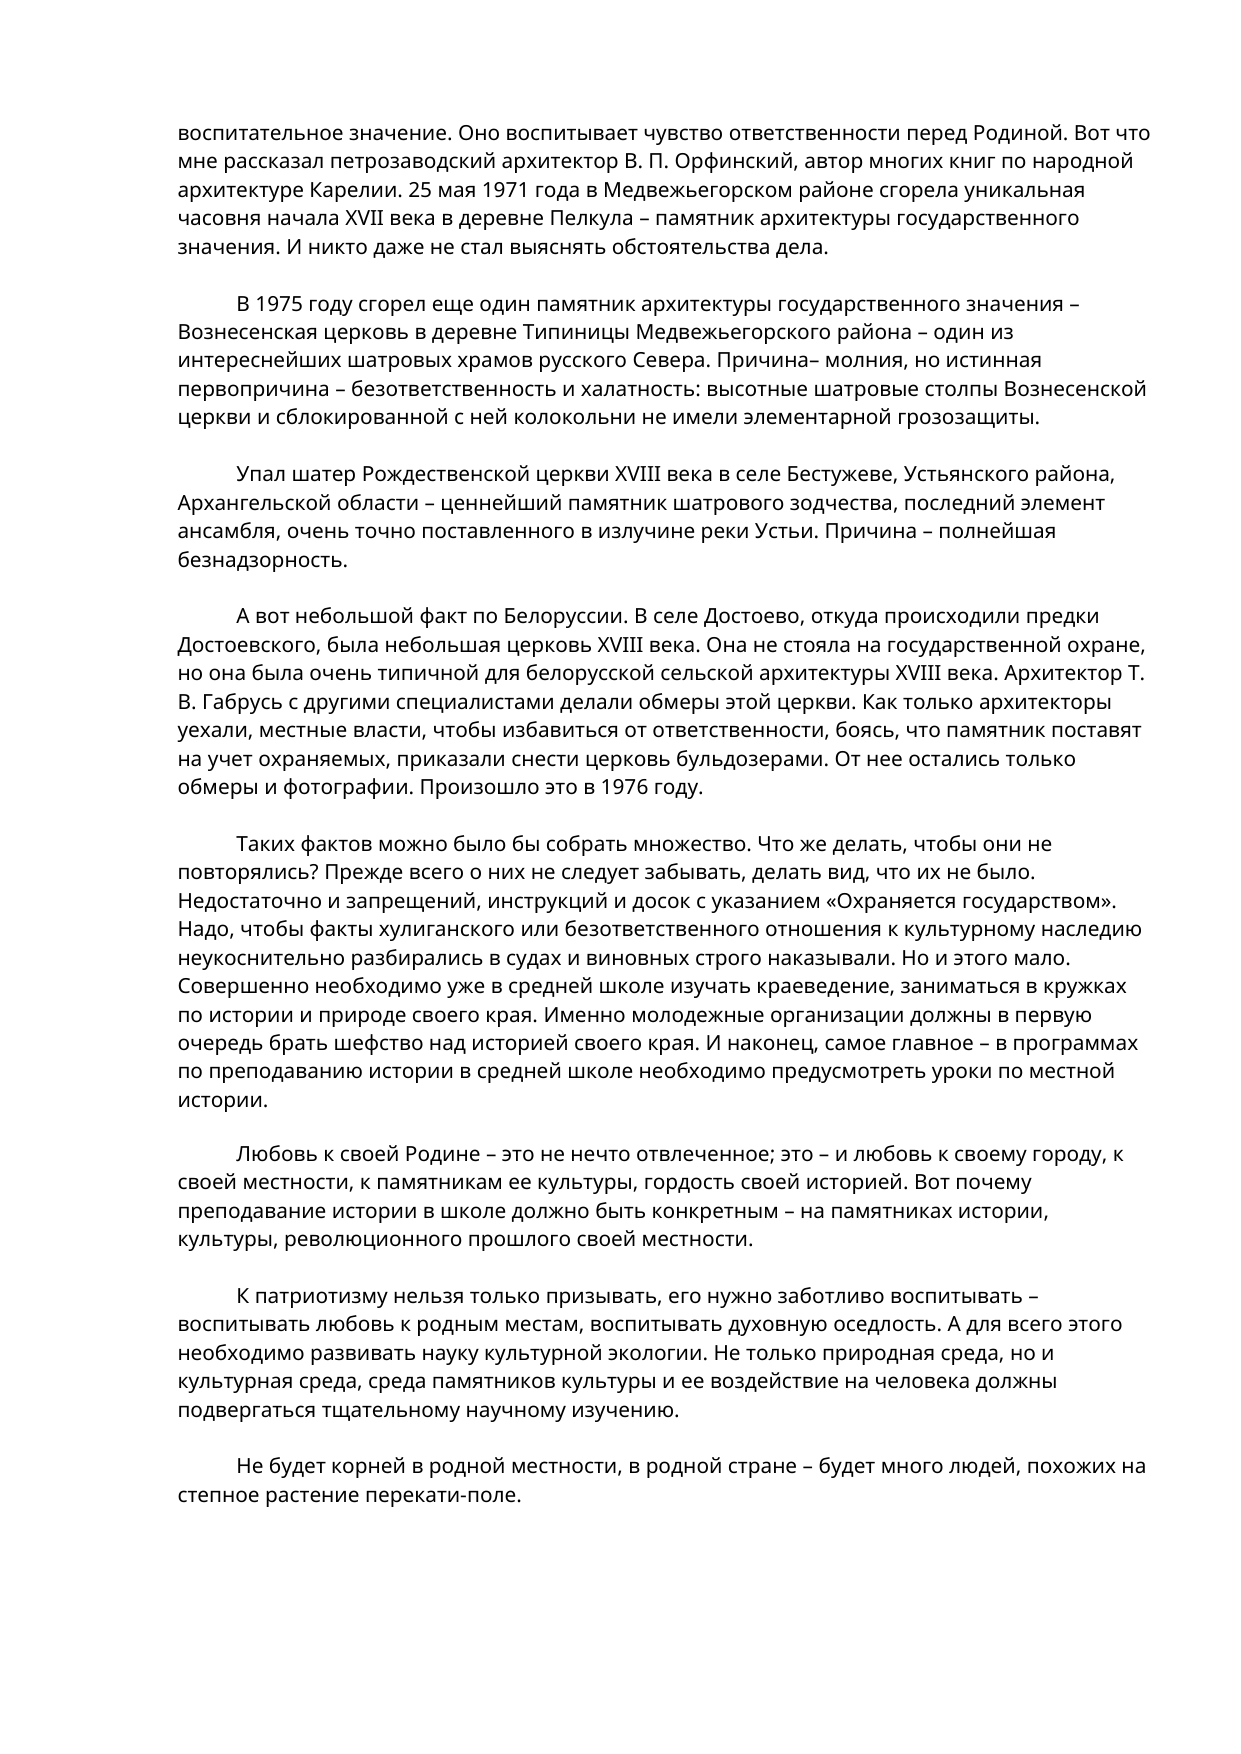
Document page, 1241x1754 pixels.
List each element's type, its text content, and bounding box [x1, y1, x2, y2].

text Упал шатер Рождественской церкви XVIII века в селе Бестужеве, Устьянского района, Архангельской области – ценнейший памятник шатрового зодчества, последний элемент ансамбля, очень точно поставленного в излучине реки Устьи. Причина – полнейшая безнадзорность. [177, 459, 1152, 602]
text В 1975 году сгорел еще один памятник архитектуры государственного значения – Вознесенская церковь в деревне Типиницы Медвежьегорского района – один из интереснейших шатровых храмов русского Севера. Причина– молния, но истинная первопричина – безответственность и халатность: высотные шатровые столпы Вознесенской церкви и сблокированной с ней колокольни не имели элементарной грозозащиты. [177, 289, 1152, 459]
text А вот небольшой факт по Белоруссии. В селе Достоево, откуда происходили предки Достоевского, была небольшая церковь XVIII века. Она не стояла на государственной охране, но она была очень типичной для белорусской сельской архитектуры XVIII века. Архитектор Т. В. Габрусь с другими специалистами делали обмеры этой церкви. Как только архитекторы уехали, местные власти, чтобы избавиться от ответственности, боясь, что памятник поставят на учет охраняемых, приказали снести церковь бульдозерами. От нее остались только обмеры и фотографии. Произошло это в 1976 году. [177, 602, 1152, 829]
text Не будет корней в родной местности, в родной стране – будет много людей, похожих на степное растение перекати-поле. [177, 1452, 1152, 1508]
text Любовь к своей Родине – это не нечто отвлеченное; это – и любовь к своему городу, к своей местности, к памятникам ее культуры, гордость своей историей. Вот почему преподавание истории в школе должно быть конкретным – на памятниках истории, культуры, революционного прошлого своей местности. [177, 1139, 1152, 1281]
text К патриотизму нельзя только призывать, его нужно заботливо воспитывать – воспитывать любовь к родным местам, воспитывать духовную оседлость. А для всего этого необходимо развивать науку культурной экологии. Не только природная среда, но и культурная среда, среда памятников культуры и ее воздействие на человека должны подвергаться тщательному научному изучению. [177, 1281, 1152, 1452]
text воспитательное значение. Оно воспитывает чувство ответственности перед Родиной. Вот что мне рассказал петрозаводский архитектор В. П. Орфинский, автор многих книг по народной архитектуре Карелии. 25 мая 1971 года в Медвежьегорском районе сгорела уникальная часовня начала XVII века в деревне Пелкула – памятник архитектуры государственного значения. И никто даже не стал выяснять обстоятельства дела. [177, 118, 1152, 289]
text Таких фактов можно было бы собрать множество. Что же делать, чтобы они не повторялись? Прежде всего о них не следует забывать, делать вид, что их не было. Недостаточно и запрещений, инструкций и досок с указанием «Охраняется государством». Надо, чтобы факты хулиганского или безответственного отношения к культурному наследию неукоснительно разбирались в судах и виновных строго наказывали. Но и этого мало. Совершенно необходимо уже в средней школе изучать краеведение, заниматься в кружках по истории и природе своего края. Именно молодежные организации должны в первую очередь брать шефство над историей своего края. И наконец, самое главное – в программах по преподаванию истории в средней школе необходимо предусмотреть уроки по местной истории. [177, 829, 1152, 1139]
